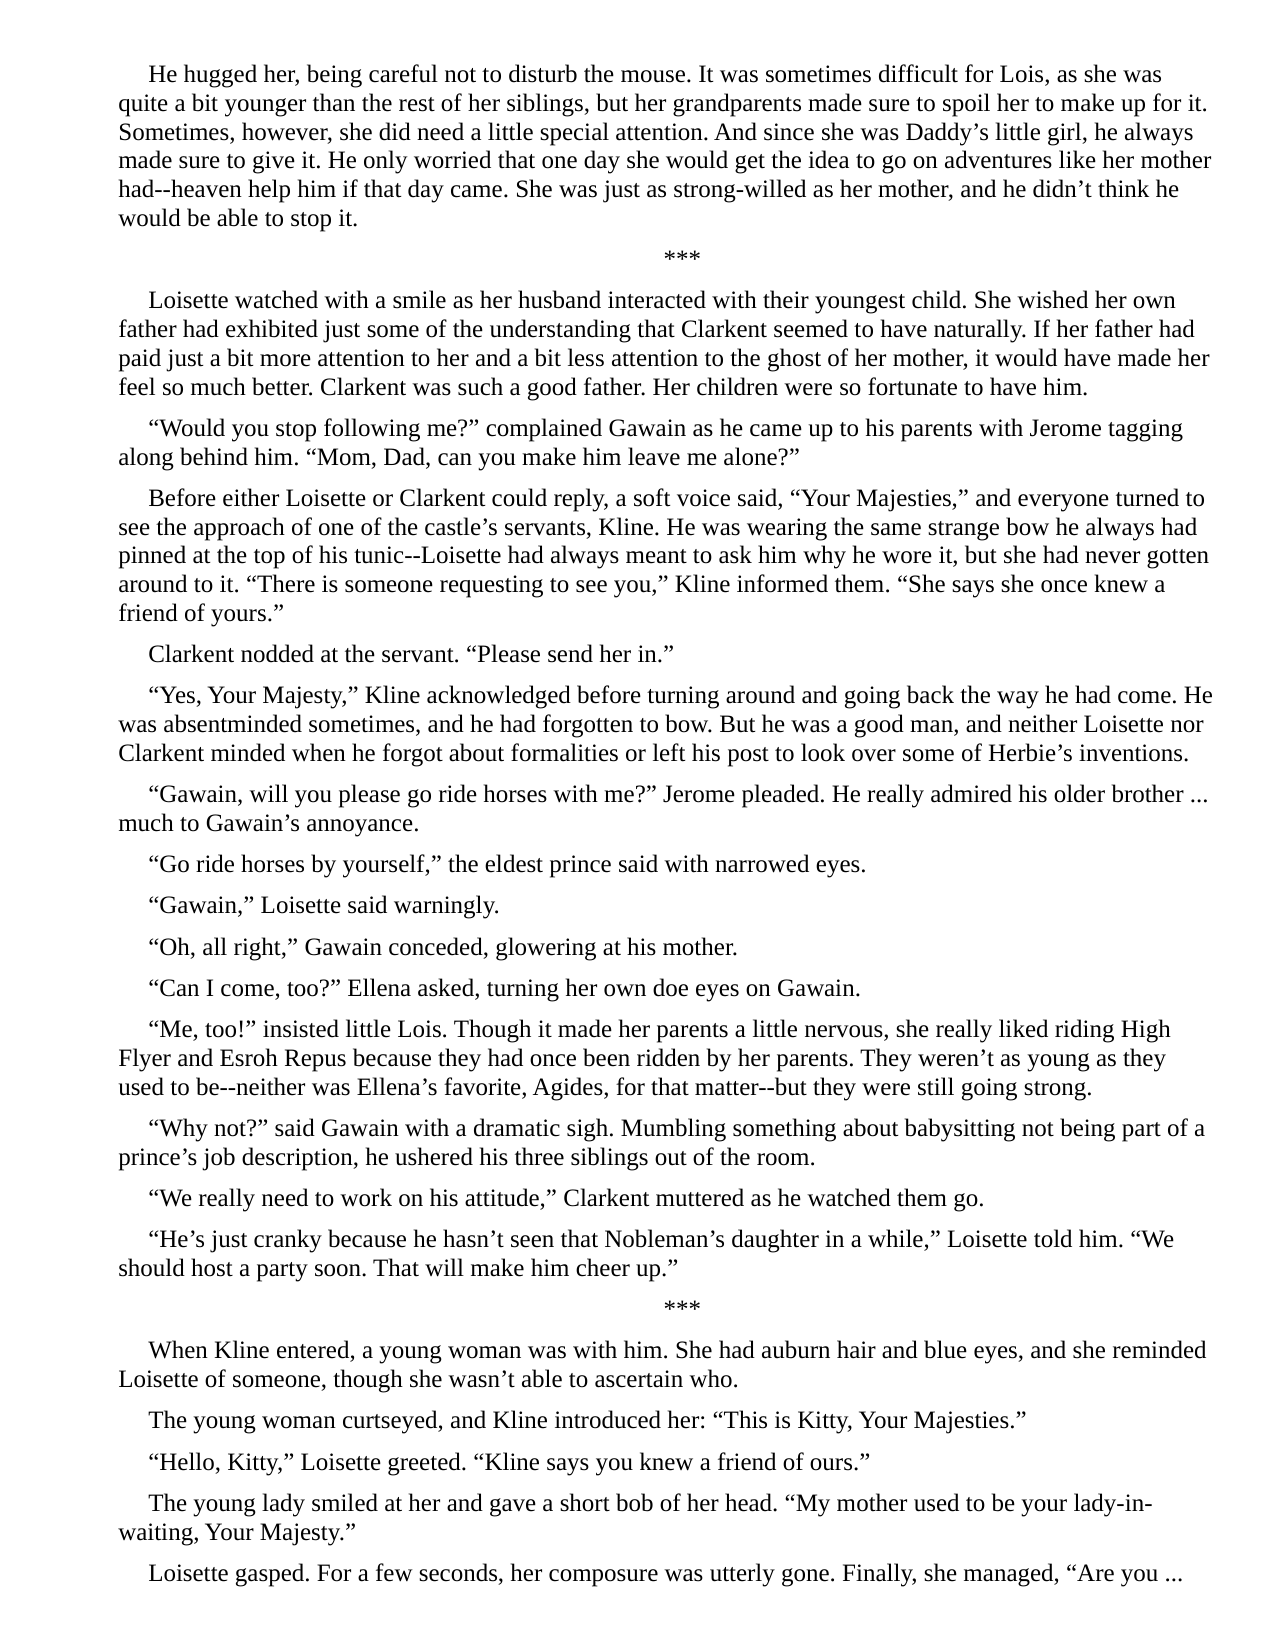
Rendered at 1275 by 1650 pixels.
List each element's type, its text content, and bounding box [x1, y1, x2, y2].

text “Why not?” said Gawain with a dramatic sigh. Mumbling something about babysitting not being part of a prince’s job description, he ushered his three siblings out of the room. [118, 1113, 1216, 1170]
text Loisette watched with a smile as her husband interacted with their youngest child. She wished her own father had exhibited just some of the understanding that Clarkent seemed to have naturally. If her father had paid just a bit more attention to her and a bit less attention to the ghost of her mother, it would have made her feel so much better. Clarkent was such a good father. Her children were so fortunate to have him. [118, 285, 1216, 400]
text *** [118, 1294, 1216, 1323]
text The young lady smiled at her and gave a short bob of her head. “My mother used to be your lady-in-waiting, Your Majesty.” [118, 1488, 1216, 1545]
text “Yes, Your Majesty,” Kline acknowledged before turning around and going back the way he had come. He was absentminded sometimes, and he had forgotten to bow. But he was a good man, and neither Loisette nor Clarkent minded when he forgot about formalities or left his post to look over some of Herbie’s inventions. [118, 680, 1216, 767]
text Loisette gasped. For a few seconds, her composure was utterly gone. Finally, she managed, “Are you ... [118, 1558, 1216, 1587]
text “We really need to work on his attitude,” Clarkent muttered as he watched them go. [118, 1183, 1216, 1212]
text “Gawain,” Loisette said warningly. [118, 890, 1216, 919]
text “Would you stop following me?” complained Gawain as he came up to his parents with Jerome tagging along behind him. “Mom, Dad, can you make him leave me alone?” [118, 413, 1216, 470]
text The young woman curtseyed, and Kline introduced her: “This is Kitty, Your Majesties.” [118, 1405, 1216, 1434]
text “He’s just cranky because he hasn’t seen that Nobleman’s daughter in a while,” Loisette told him. “We should host a party soon. That will make him cheer up.” [118, 1224, 1216, 1282]
text He hugged her, being careful not to disturb the mouse. It was sometimes difficult for Lois, as she was quite a bit younger than the rest of her siblings, but her grandparents made sure to spoil her to make up for it. Sometimes, however, she did need a little special attention. And since she was Daddy’s little girl, he always made sure to give it. He only worried that one day she would get the idea to go on adventures like her mother had--heaven help him if that day came. She was just as strong-willed as her mother, and he didn’t think he would be able to stop it. [118, 59, 1216, 232]
text “Me, too!” insisted little Lois. Though it made her parents a little nervous, she really liked riding High Flyer and Esroh Repus because they had once been ridden by her parents. They weren’t as young as they used to be--neither was Ellena’s favorite, Agides, for that matter--but they were still going strong. [118, 1014, 1216, 1100]
text “Go ride horses by yourself,” the eldest prince said with narrowed eyes. [118, 849, 1216, 878]
text When Kline entered, a young woman was with him. She had auburn hair and blue eyes, and she reminded Loisette of someone, though she wasn’t able to ascertain who. [118, 1335, 1216, 1393]
text “Gawain, will you please go ride horses with me?” Jerome pleaded. He really admired his older brother ... much to Gawain’s annoyance. [118, 779, 1216, 837]
text “Can I come, too?” Ellena asked, turning her own doe eyes on Gawain. [118, 973, 1216, 1002]
text *** [118, 244, 1216, 273]
text “Hello, Kitty,” Loisette greeted. “Kline says you knew a friend of ours.” [118, 1447, 1216, 1475]
text Clarkent nodded at the servant. “Please send her in.” [118, 639, 1216, 668]
text “Oh, all right,” Gawain conceded, glowering at his mother. [118, 932, 1216, 960]
text Before either Loisette or Clarkent could reply, a soft voice said, “Your Majesties,” and everyone turned to see the approach of one of the castle’s servants, Kline. He was wearing the same strange bow he always had pinned at the top of his tunic--Loisette had always meant to ask him why he wore it, but she had never gotten around to it. “There is someone requesting to see you,” Kline informed them. “She says she once knew a friend of yours.” [118, 483, 1216, 627]
